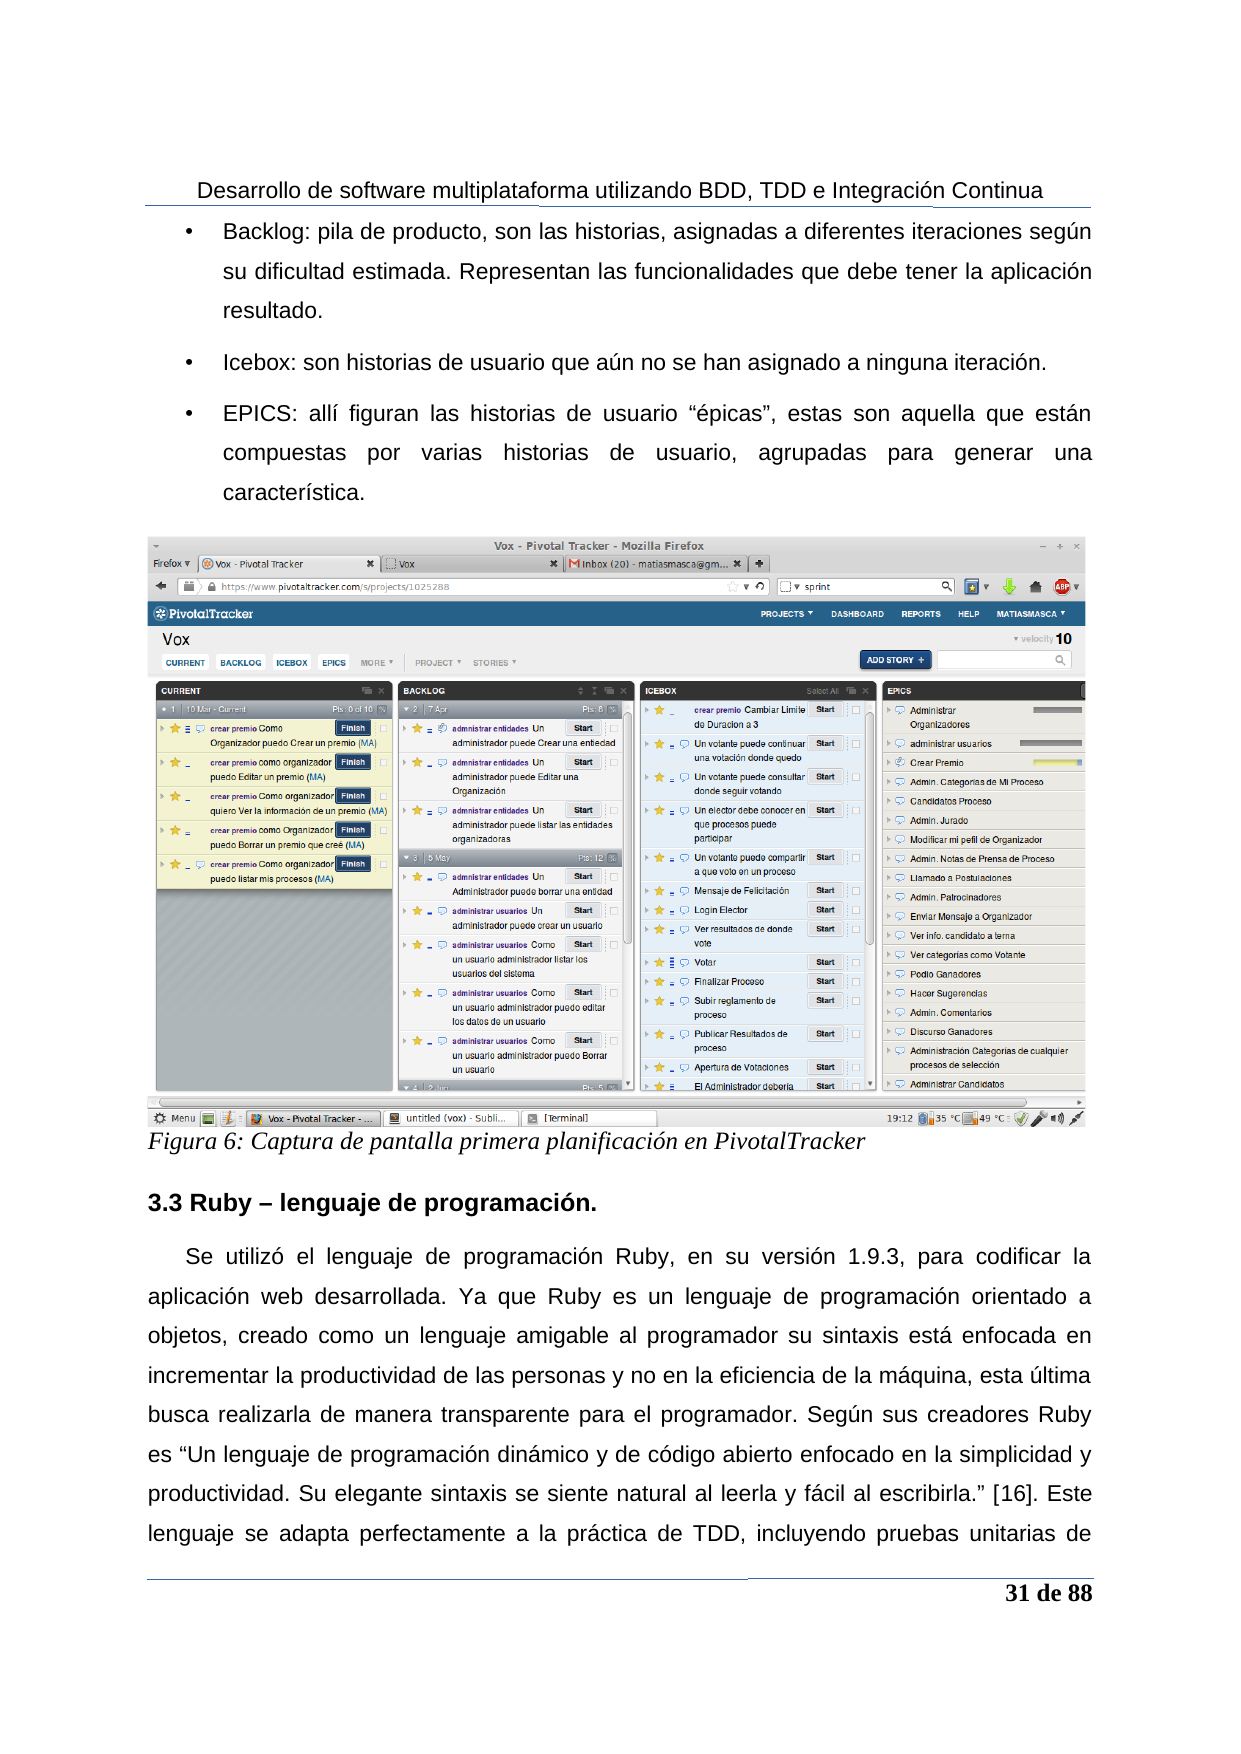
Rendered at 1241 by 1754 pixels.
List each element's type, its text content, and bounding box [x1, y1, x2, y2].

list EPICS: allí figuran las historias de usuario “épicas”, estas son aquella que están compuestas por varias historias de usuario, agrupadas para generar una característica. [185, 400, 1093, 505]
picture [147, 536, 1086, 1127]
subtitle 3.3 Ruby – lenguaje de programación. [148, 1127, 1093, 1216]
list Figura 6: Captura de pantalla primera planificación en PivotalTracker [148, 1127, 1085, 1155]
list Backlog: pila de producto, son las historias, asignadas a diferentes iteraciones según su dificultad estimada. Representan las funcionalidades que debe tener la aplicación resultado. [185, 218, 1093, 324]
list Icebox: son historias de usuario que aún no se han asignado a ninguna iteración. [185, 348, 1093, 375]
text Se utilizó el lenguaje de programación Ruby, en su versión 1.9.3, para codificar la aplicación web desarrollada. Ya que Ruby es un lenguaje de programación orientado a objetos, creado como un lenguaje amigable al programador su sintaxis está enfocada en incrementar la productividad de las personas y no en la eficiencia de la máquina, esta última busca realizarla de manera transparente para el programador. Según sus creadores Ruby es “Un lenguaje de programación dinámico y de código abierto enfocado en la simplicidad y productividad. Su elegante sintaxis se siente natural al leerla y fácil al escribirla.” [16]. Este lenguaje se adapta perfectamente a la práctica de TDD, incluyendo pruebas unitarias de [148, 1243, 1093, 1546]
subtitle [148, 524, 1085, 536]
